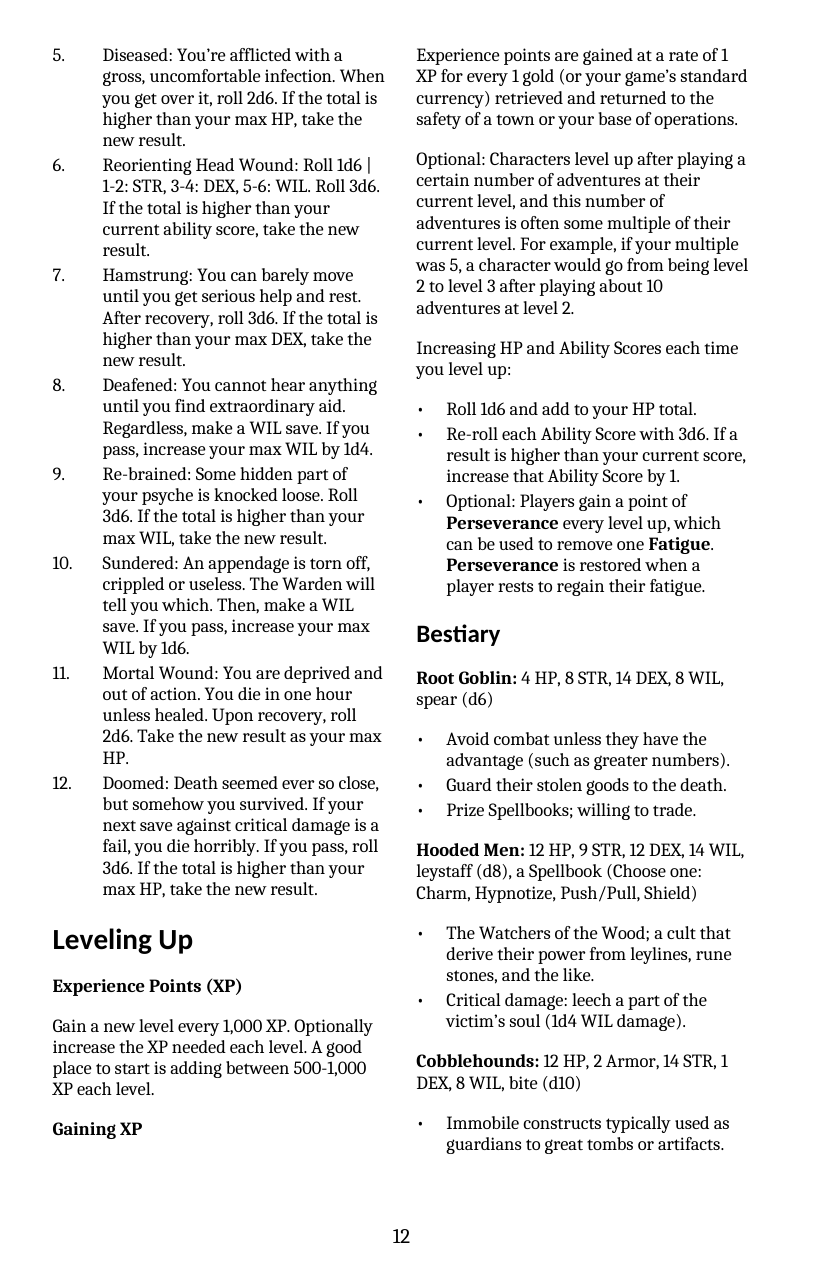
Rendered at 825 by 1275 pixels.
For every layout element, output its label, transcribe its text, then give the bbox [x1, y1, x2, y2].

list Critical damage: leech a part of the victim’s soul (1d4 WIL damage). [416, 990, 750, 1033]
text Root Goblin: 4 HP, 8 STR, 14 DEX, 8 WIL, spear (d6) [416, 668, 750, 710]
list Hamstrung: You can barely move until you get serious help and rest. After recovery, roll 3d6. If the total is higher than your max DEX, take the new result. [52, 265, 386, 371]
list Diseased: You’re afflicted with a gross, uncomfortable infection. When you get over it, roll 2d6. If the total is higher than your max HP, take the new result. [52, 45, 386, 151]
list Roll 1d6 and add to your HP total. [416, 399, 750, 420]
list Doomed: Death seemed ever so close, but somehow you survived. If your next save against critical damage is a fail, you die horribly. If you pass, roll 3d6. If the total is higher than your max HP, take the new result. [52, 772, 386, 900]
text Experience Points (XP) [52, 975, 386, 997]
text Hooded Men: 12 HP, 9 STR, 12 DEX, 14 WIL, leystaff (d8), a Spellbook (Choose one: Charm, Hypnotize, Push/Pull, Shield) [416, 840, 750, 904]
text Cobblehounds: 12 HP, 2 Armor, 14 STR, 1 DEX, 8 WIL, bite (d10) [416, 1051, 750, 1094]
list Mortal Wound: You are deprived and out of action. You die in one hour unless healed. Upon recovery, roll 2d6. Take the new result as your max HP. [52, 662, 386, 769]
list Immobile constructs typically used as guardians to great tombs or artifacts. [416, 1113, 750, 1155]
list The Watchers of the Wood; a cult that derive their power from leylines, rune stones, and the like. [416, 923, 750, 986]
text Experience points are gained at a rate of 1 XP for every 1 gold (or your game’s standard currency) retrieved and returned to the safety of a town or your base of operations. [416, 45, 750, 130]
list Sundered: An appendage is torn off, crippled or useless. The Warden will tell you which. Then, make a WIL save. If you pass, increase your max WIL by 1d6. [52, 552, 386, 659]
list Guard their stolen goods to the death. [416, 775, 750, 796]
text Gain a new level every 1,000 XP. Optionally increase the XP needed each level. A good place to start is adding between 500-1,000 XP each level. [52, 1015, 386, 1100]
list Reorienting Head Wound: Roll 1d6 | 1-2: STR, 3-4: DEX, 5-6: WIL. Roll 3d6. If the total is higher than your current ability score, take the new result. [52, 155, 386, 261]
text Optional: Characters level up after playing a certain number of adventures at their current level, and this number of adventures is often some multiple of their current level. For example, if your multiple was 5, a character would go from being level 2 to level 3 after playing about 10 adventures at level 2. [416, 149, 750, 319]
list Optional: Players gain a point of Perseverance every level up, which can be used to remove one Fatigue. Perseverance is restored when a player rests to regain their fatigue. [416, 491, 750, 597]
list Prize Spellbooks; willing to trade. [416, 800, 750, 821]
text Gaining XP [52, 1119, 386, 1140]
list Re-brained: Some hidden part of your psyche is knocked loose. Roll 3d6. If the total is higher than your max WIL, take the new result. [52, 464, 386, 549]
subtitle Leveling Up [52, 921, 386, 957]
text Increasing HP and Ability Scores each time you level up: [416, 337, 750, 380]
subtitle Bestiary [416, 618, 750, 649]
list Avoid combat unless they have the advantage (such as greater numbers). [416, 729, 750, 771]
list Re-roll each Ability Score with 3d6. If a result is higher than your current score, increase that Ability Score by 1. [416, 424, 750, 487]
list Deafened: You cannot hear anything until you find extraordinary aid. Regardless, make a WIL save. If you pass, increase your max WIL by 1d4. [52, 375, 386, 460]
